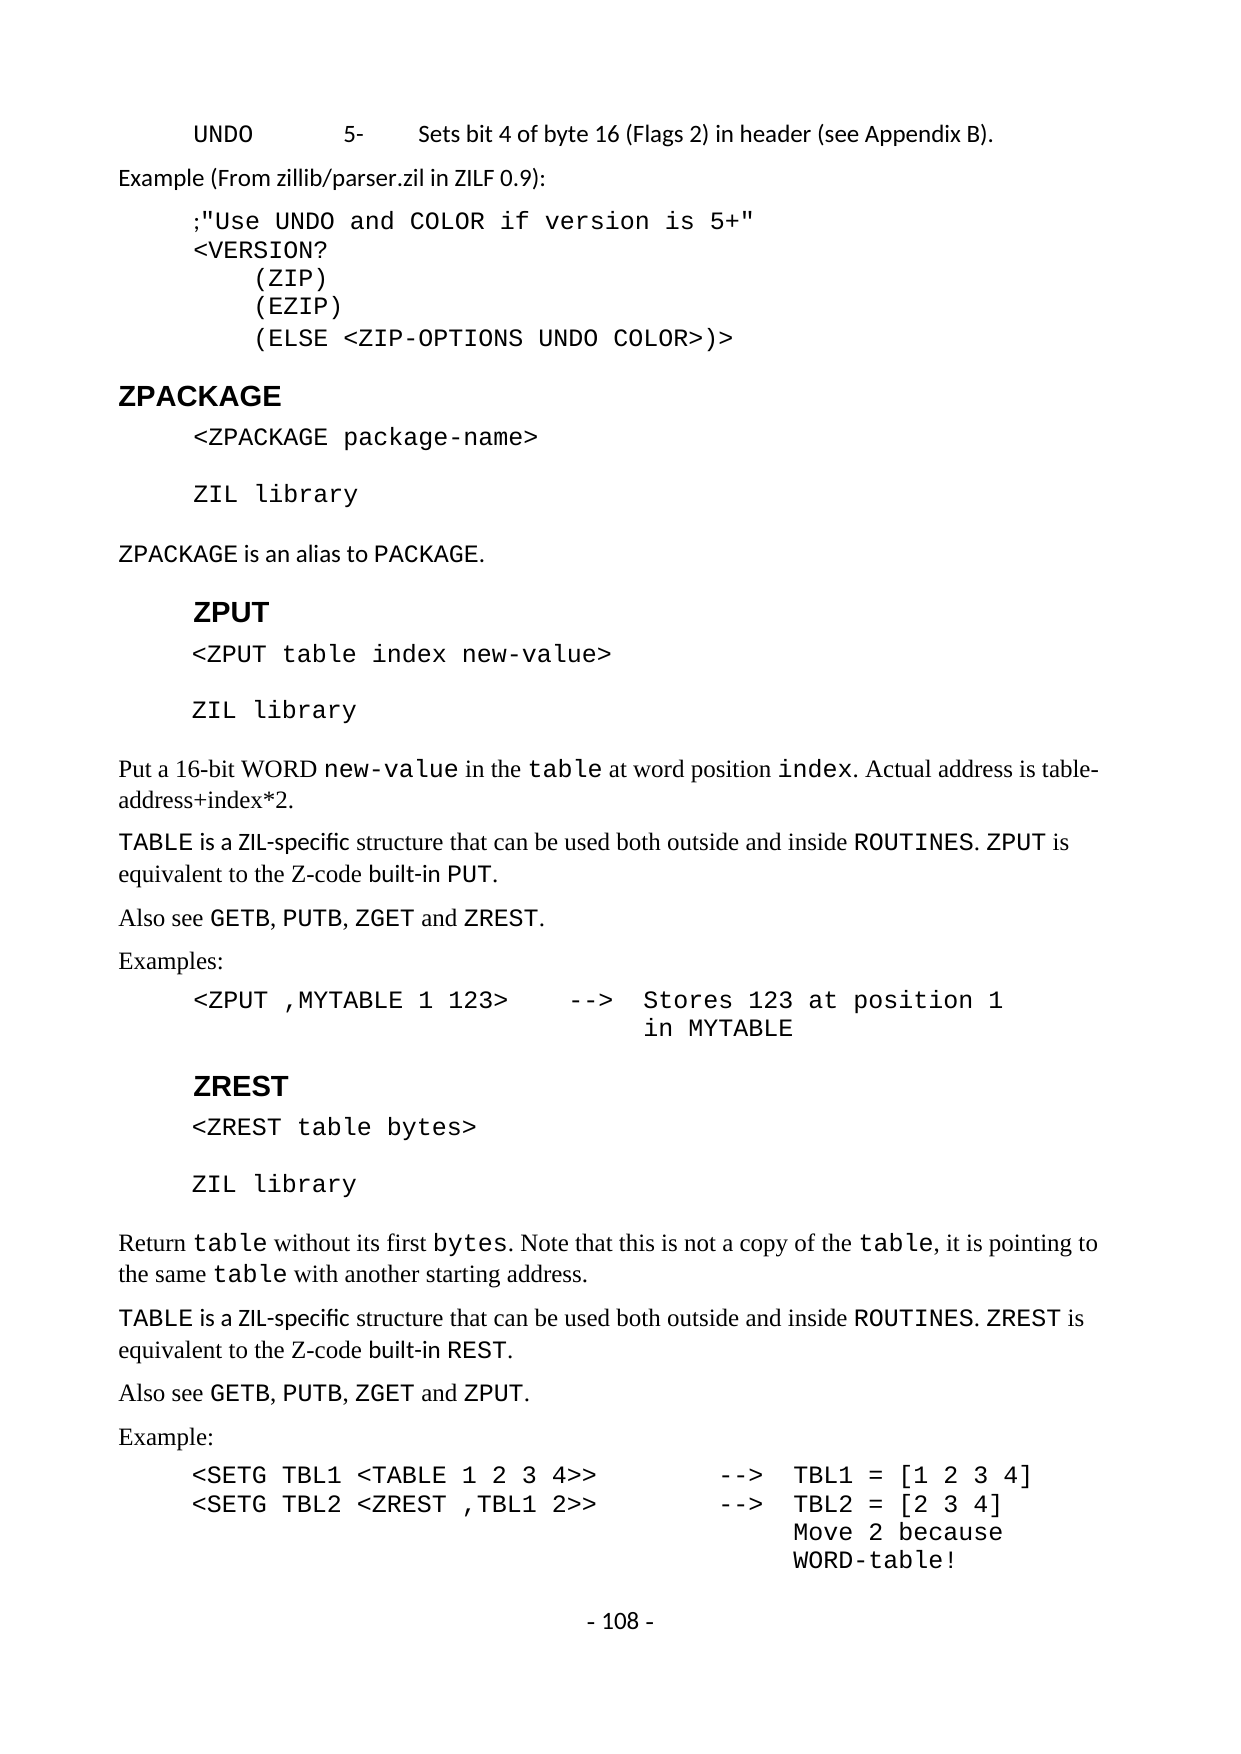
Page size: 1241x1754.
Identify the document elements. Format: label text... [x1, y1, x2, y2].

text <SETG TBL1 <TABLE 1 2 3 4>> --> TBL1 = [1 2 3 4] <SETG TBL2 <ZREST ,TBL1 2>> --> TBL2 = [2 3 4] Move 2 because WORD-table! [192, 1463, 1122, 1576]
subtitle ZREST [118, 1069, 1122, 1102]
list <ZPACKAGE package-name> ZIL library [118, 425, 1122, 510]
text ZPACKAGE is an alias to PACKAGE. [118, 538, 1122, 570]
text Example (From zillib/parser.zil in ZILF 0.9): [118, 162, 1122, 193]
text <ZREST table bytes> [192, 1115, 1122, 1143]
text Put a 16-bit WORD new-value in the table at word position index. Actual address is table-address+index*2. [118, 754, 1122, 814]
text Also see GETB, PUTB, ZGET and ZREST. [118, 903, 1122, 933]
text <ZPUT ,MYTABLE 1 123> --> Stores 123 at position 1 in MYTABLE [118, 987, 1122, 1044]
text ZIL library [192, 698, 1122, 726]
subtitle ZPACKAGE [118, 379, 1122, 412]
text TABLE is a ZIL-specific structure that can be used both outside and inside ROUTINES. ZPUT is equivalent to the Z-code built-in PUT. [118, 827, 1122, 890]
text Also see GETB, PUTB, ZGET and ZPUT. [118, 1378, 1122, 1409]
text ;"Use UNDO and COLOR if version is 5+" <VERSION? (ZIP) (EZIP) (ELSE <ZIP-OPTIONS UNDO COLOR>)> [118, 205, 1122, 354]
text UNDO 5- Sets bit 4 of byte 16 (Flags 2) in header (see Appendix B). [118, 118, 1122, 150]
text Example: [118, 1422, 1122, 1451]
text TABLE is a ZIL-specific structure that can be used both outside and inside ROUTINES. ZREST is equivalent to the Z-code built-in REST. [118, 1302, 1122, 1366]
text <ZPUT table index new-value> [192, 641, 1122, 669]
subtitle ZPUT [118, 595, 1122, 629]
text Return table without its first bytes. Note that this is not a copy of the table, it is pointing to the same table with another starting address. [118, 1228, 1122, 1290]
text ZIL library [192, 1172, 1122, 1200]
text Examples: [118, 946, 1122, 975]
